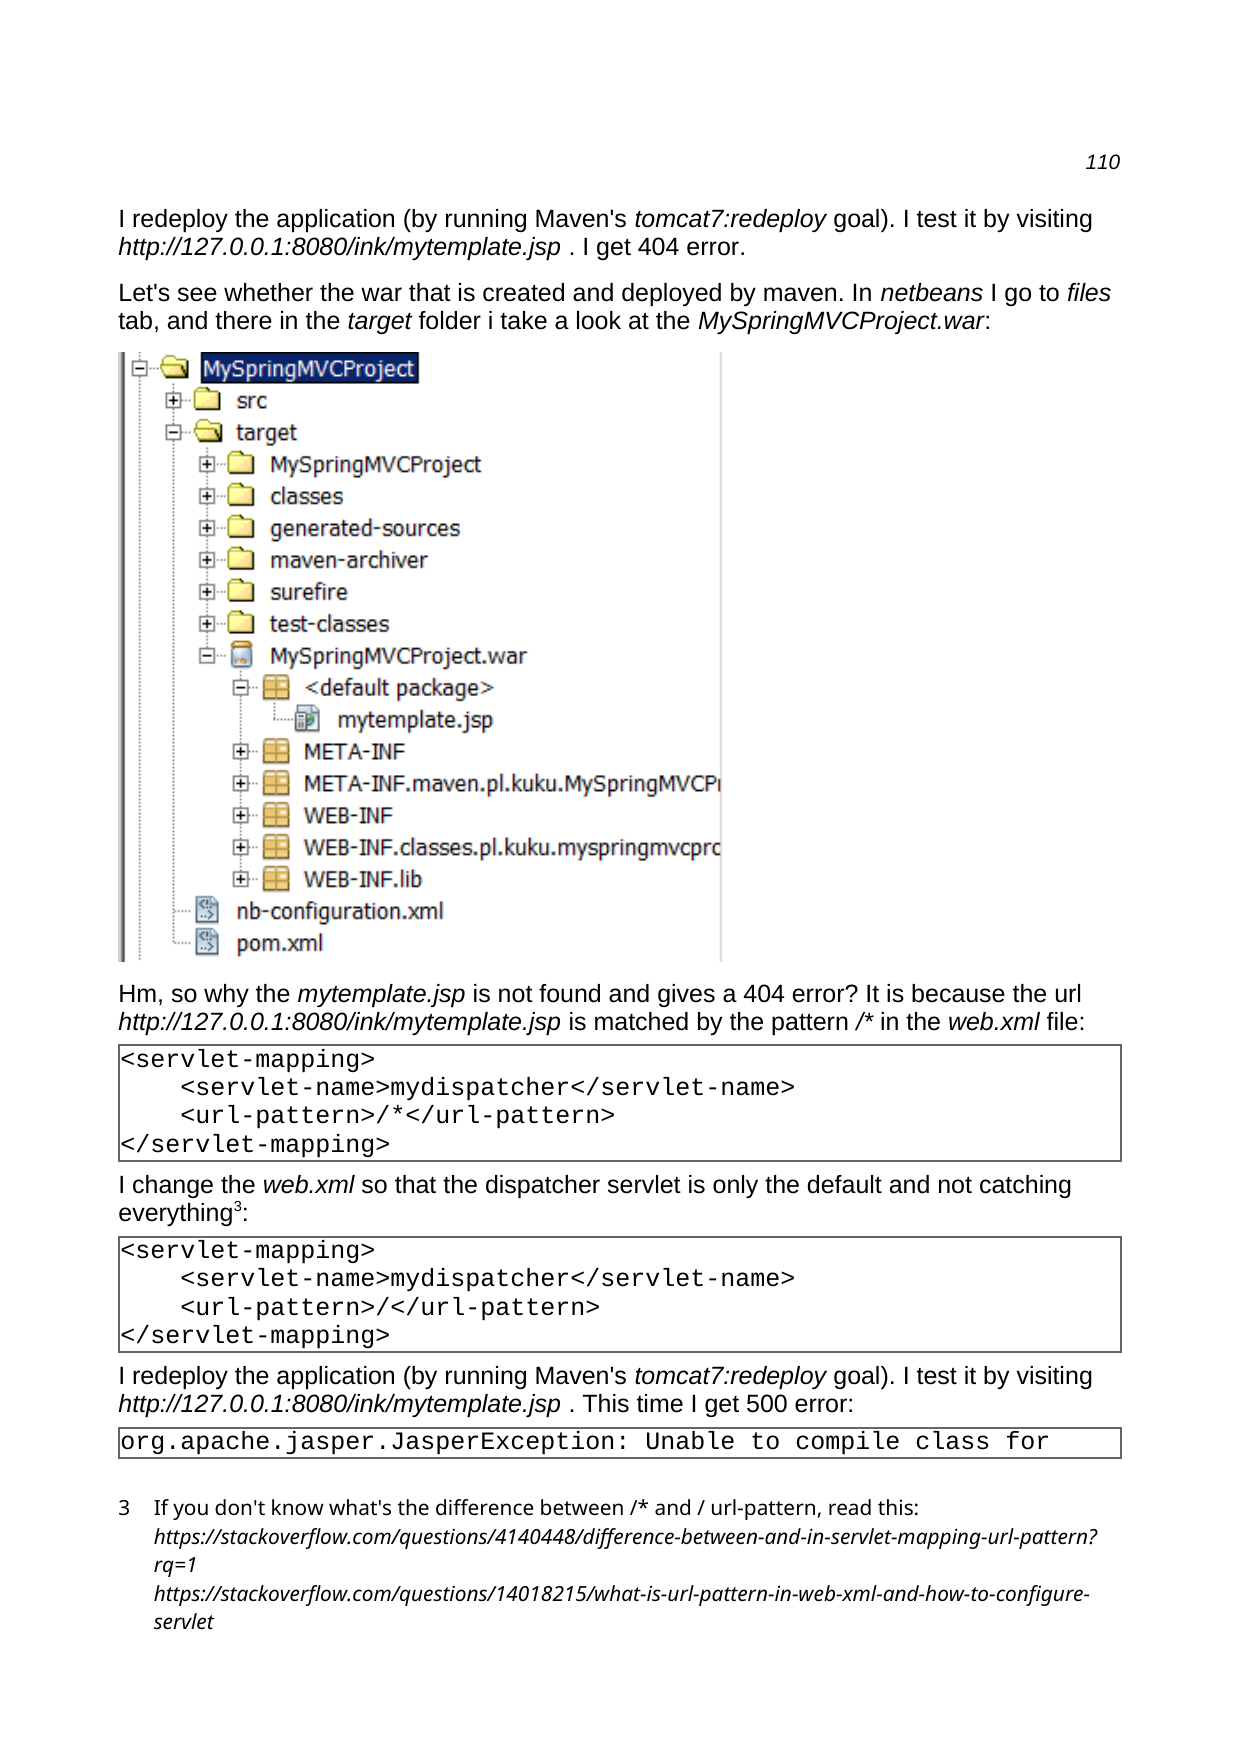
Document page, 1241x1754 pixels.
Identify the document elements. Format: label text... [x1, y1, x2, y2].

text <servlet-name>mydispatcher</servlet-name> [120, 1264, 1120, 1292]
text <servlet-mapping> [120, 1046, 1120, 1073]
text If you don't know what's the difference between /* and / url-pattern, read this: https://stackoverflow.com/questions/4140448/difference-between-and-in-servlet-mapping-url-pattern?rq=1 https://stackoverflow.com/questions/14018215/what-is-url-pattern-in-web-xml-and-how-to-configure-servlet [118, 1493, 1122, 1636]
text I redeploy the application (by running Maven's tomcat7:redeploy goal). I test it by visiting http://127.0.0.1:8080/ink/mytemplate.jsp . This time I get 500 error: [118, 1362, 1122, 1418]
text </servlet-mapping> [120, 1321, 1120, 1351]
text Hm, so why the mytemplate.jsp is not found and gives a 404 error? It is because the url http://127.0.0.1:8080/ink/mytemplate.jsp is matched by the pattern /* in the web.xml file: [118, 979, 1122, 1035]
text </servlet-mapping> [120, 1129, 1120, 1160]
text I redeploy the application (by running Maven's tomcat7:redeploy goal). I test it by visiting http://127.0.0.1:8080/ink/mytemplate.jsp . I get 404 error. [118, 205, 1122, 261]
picture [118, 352, 724, 962]
text <url-pattern>/*</url-pattern> [120, 1101, 1120, 1129]
text <servlet-name>mydispatcher</servlet-name> [120, 1073, 1120, 1101]
text Let's see whether the war that is created and deployed by maven. In netbeans I go to files tab, and there in the target folder i take a look at the MySpringMVCProject.war: [118, 279, 1122, 335]
text I change the web.xml so that the dispatcher servlet is only the default and not catching everything: [118, 1171, 1122, 1227]
text <url-pattern>/</url-pattern> [120, 1292, 1120, 1321]
text org.apache.jasper.JasperException: Unable to compile class for [120, 1429, 1120, 1457]
text <servlet-mapping> [120, 1238, 1120, 1264]
